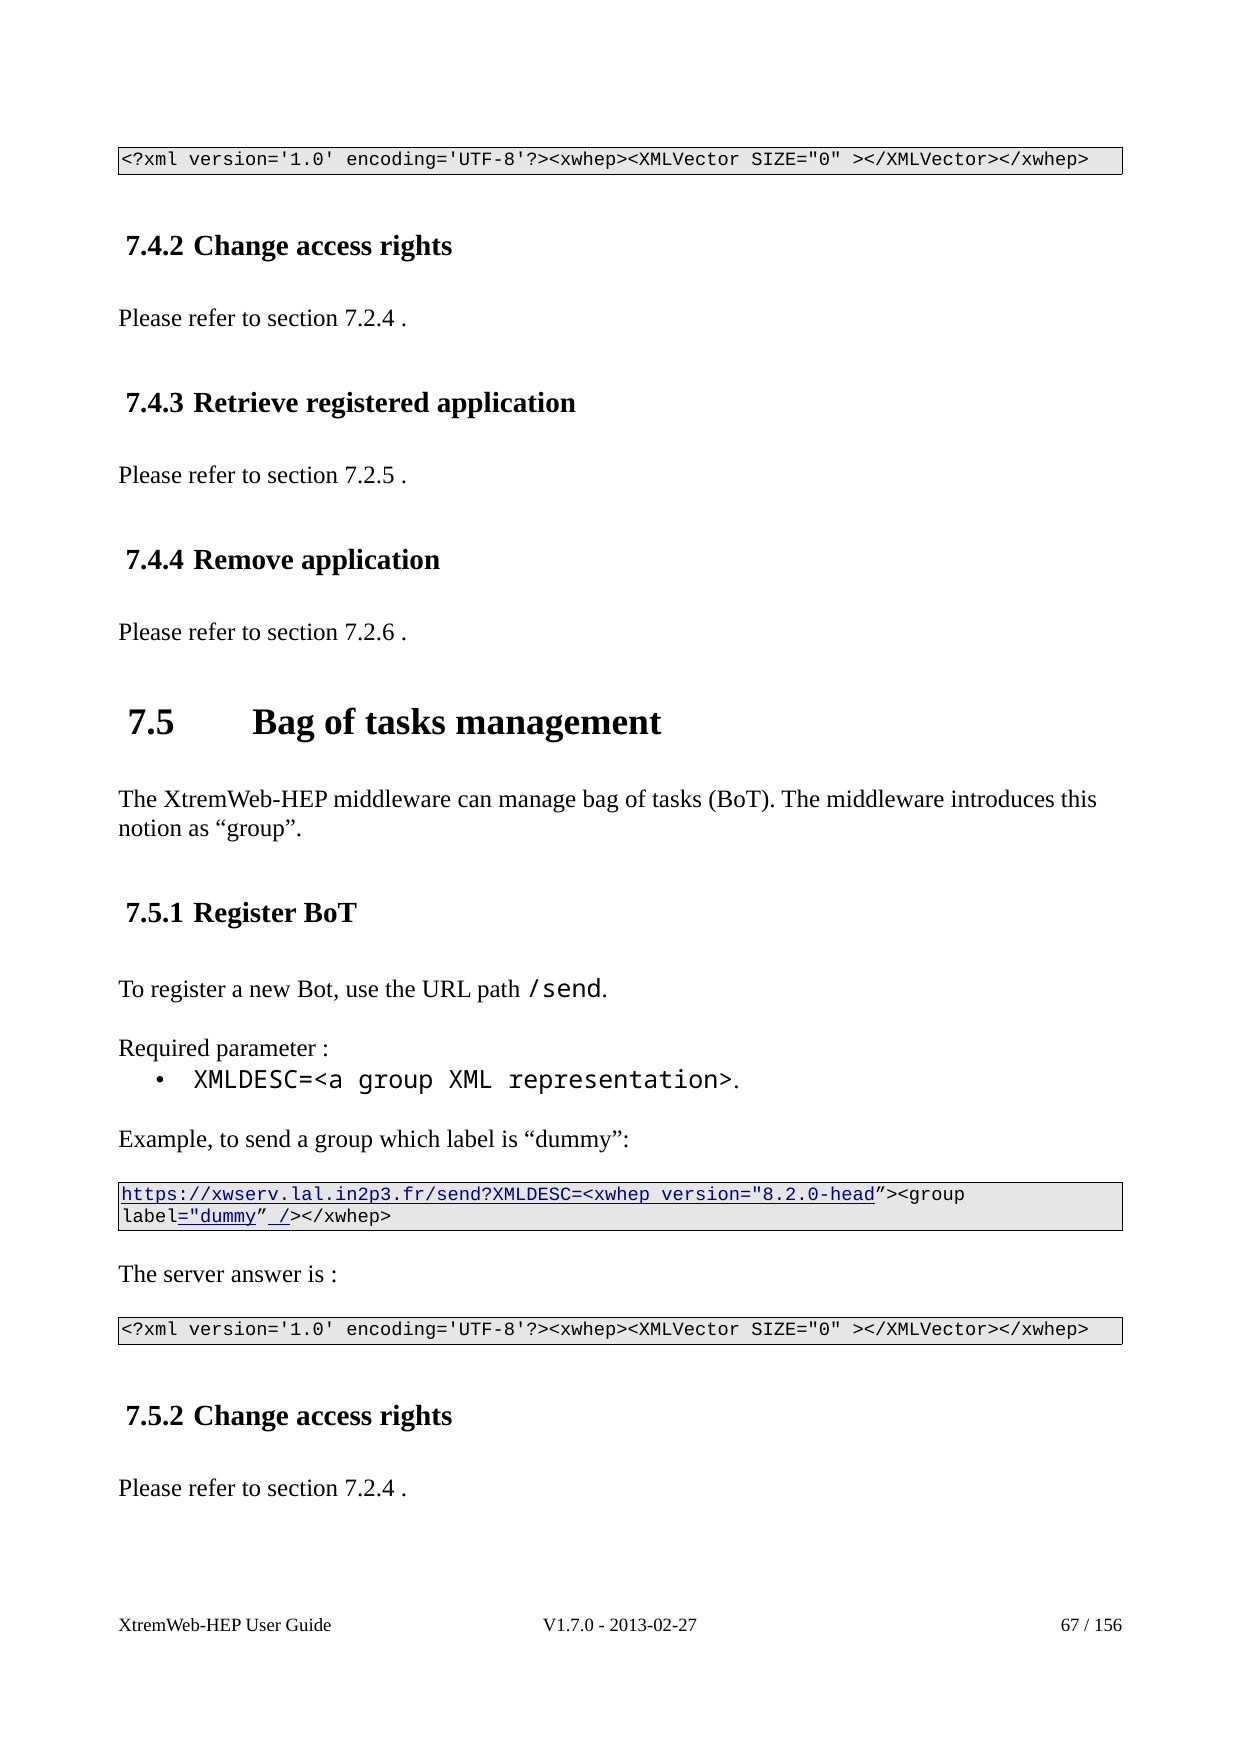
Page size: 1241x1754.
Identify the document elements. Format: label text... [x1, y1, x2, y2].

text Example, to send a group which label is “dummy”: [118, 1124, 1122, 1153]
text https://xwserv.lal.in2p3.fr/send?XMLDESC=<xwhep version="8.2.0-head”><group label="dummy” /></xwhep> [119, 1183, 1122, 1230]
text Please refer to section7.2.4. [118, 1473, 1122, 1501]
subtitle Remove application [118, 542, 1122, 576]
text The XtremWeb-HEP middleware can manage bag of tasks (BoT). The middleware introduces this notion as “group”. [118, 784, 1122, 842]
text Please refer to section7.2.4. [118, 303, 1122, 331]
subtitle Change access rights [118, 1398, 1122, 1431]
text Required parameter : [118, 1033, 1122, 1062]
text To register a new Bot, use the URL path /send. [118, 970, 1122, 1004]
text <?xml version='1.0' encoding='UTF-8'?><xwhep><XMLVector SIZE="0" ></XMLVector></xwhep> [119, 148, 1122, 174]
subtitle Bag of tasks management [118, 700, 1122, 743]
text Please refer to section7.2.6. [118, 617, 1122, 646]
subtitle Retrieve registered application [118, 385, 1122, 419]
list XMLDESC=<a group XML representation>. [156, 1062, 1122, 1096]
text The server answer is : [118, 1259, 1122, 1288]
text <?xml version='1.0' encoding='UTF-8'?><xwhep><XMLVector SIZE="0" ></XMLVector></xwhep> [119, 1318, 1122, 1344]
text Please refer to section7.2.5. [118, 460, 1122, 489]
subtitle Register BoT [118, 895, 1122, 929]
subtitle Change access rights [118, 228, 1122, 261]
